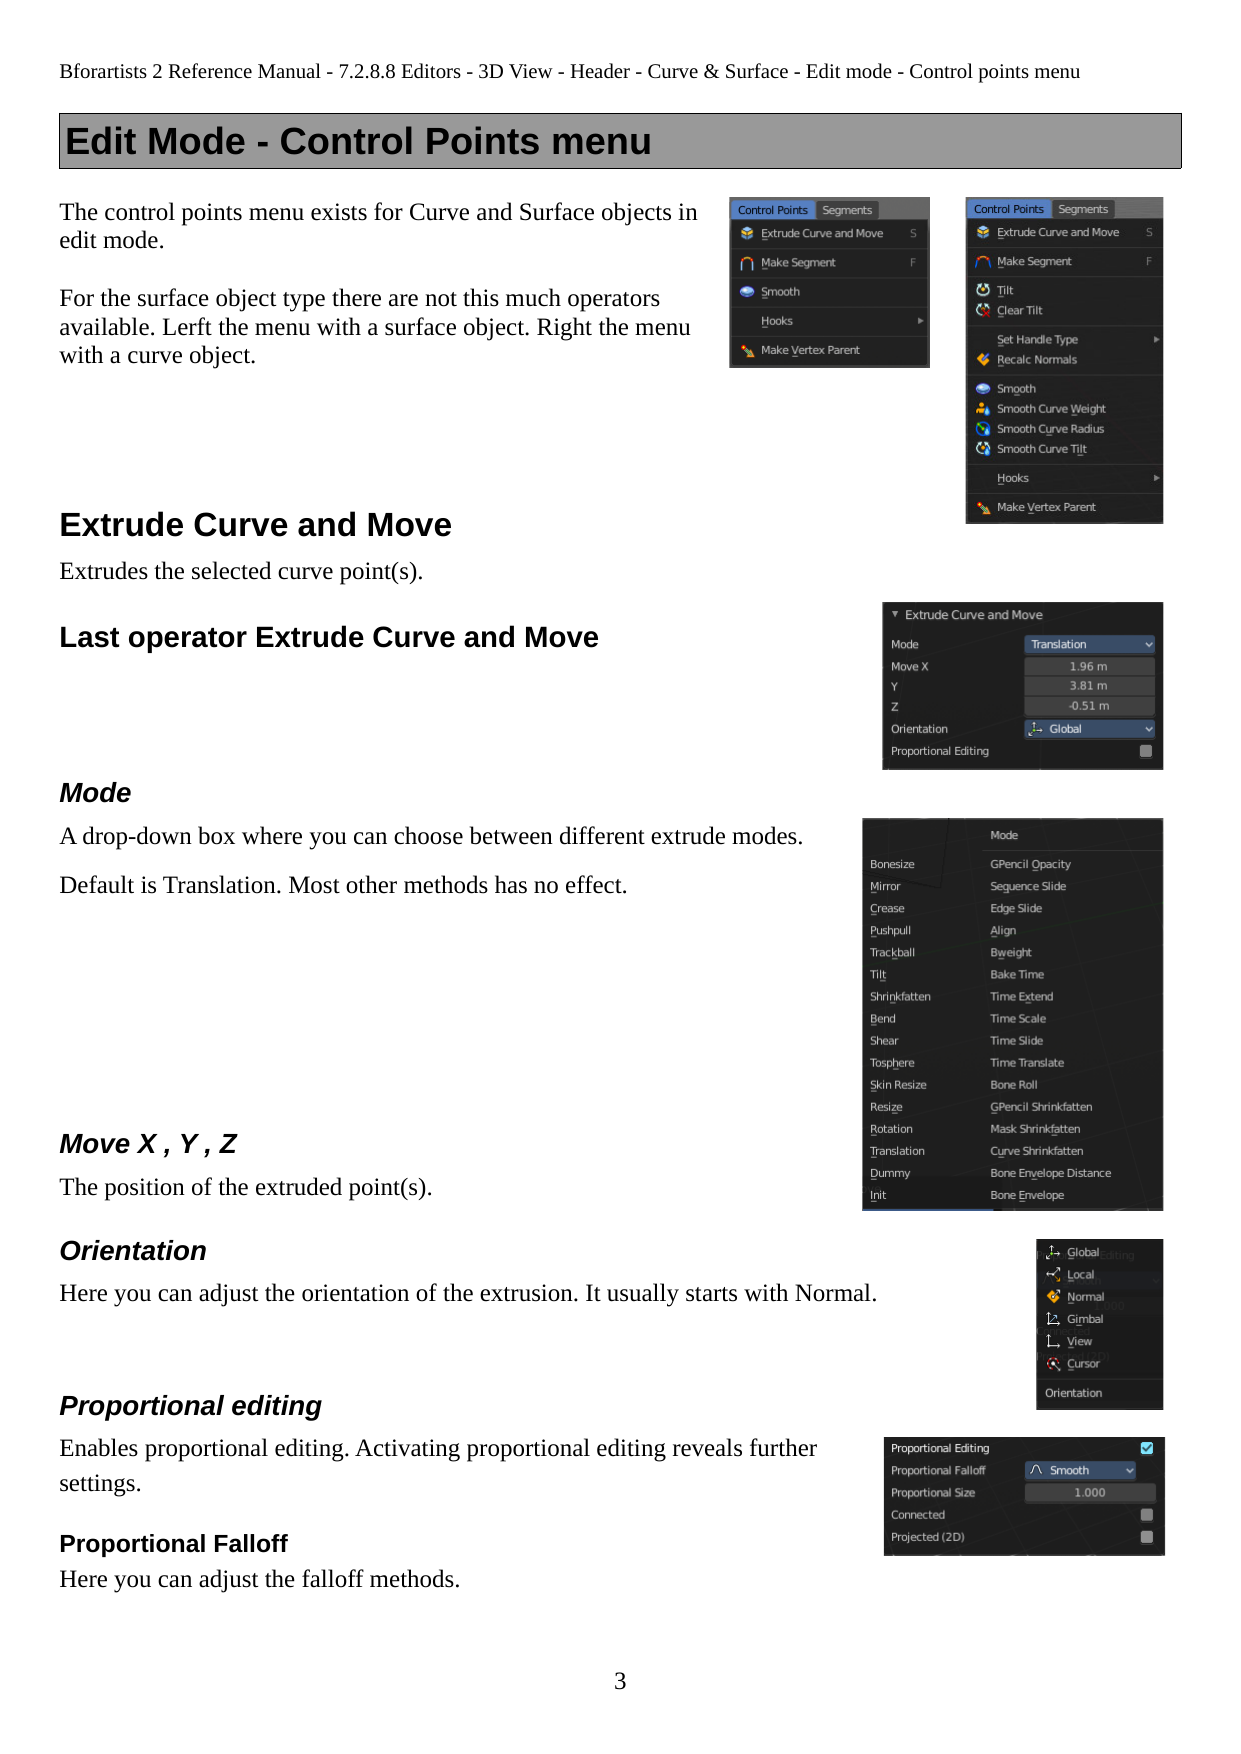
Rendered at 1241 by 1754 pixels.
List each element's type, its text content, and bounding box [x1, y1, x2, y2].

picture [965, 197, 1164, 524]
subtitle Move X , Y , Z [59, 1128, 862, 1160]
picture [862, 818, 1164, 1211]
text A drop-down box where you can choose between different extrude modes. [59, 821, 862, 850]
text The position of the extruded point(s). [59, 1172, 862, 1201]
table_header Edit Mode - Control Points menu [60, 114, 1181, 168]
text Enables proportional editing. Activating proportional editing reveals further settings. [59, 1433, 1181, 1496]
subtitle Mode [59, 777, 1181, 808]
picture [729, 197, 930, 368]
subtitle Proportional Falloff [59, 1529, 1181, 1558]
text Here you can adjust the falloff methods. [59, 1564, 1181, 1593]
picture [1036, 1239, 1164, 1410]
text For the surface object type there are not this much operators available. Lerft the menu with a surface object. Right the menu with a curve object. [59, 283, 965, 369]
text The control points menu exists for Curve and Surface objects in edit mode. [59, 197, 729, 254]
text Here you can adjust the orientation of the extrusion. It usually starts with Normal. [59, 1278, 1036, 1307]
text Default is Translation. Most other methods has no effect. [59, 870, 862, 899]
subtitle Last operator Extrude Curve and Move [59, 620, 882, 653]
subtitle Proportional editing [59, 1389, 1181, 1421]
text Extrudes the selected curve point(s). [59, 556, 1181, 585]
picture [882, 602, 1164, 770]
subtitle Extrude Curve and Move [59, 505, 1181, 544]
picture [883, 1437, 1166, 1556]
subtitle [1164, 1128, 1181, 1160]
text [930, 197, 965, 254]
subtitle Orientation [59, 1234, 1181, 1266]
